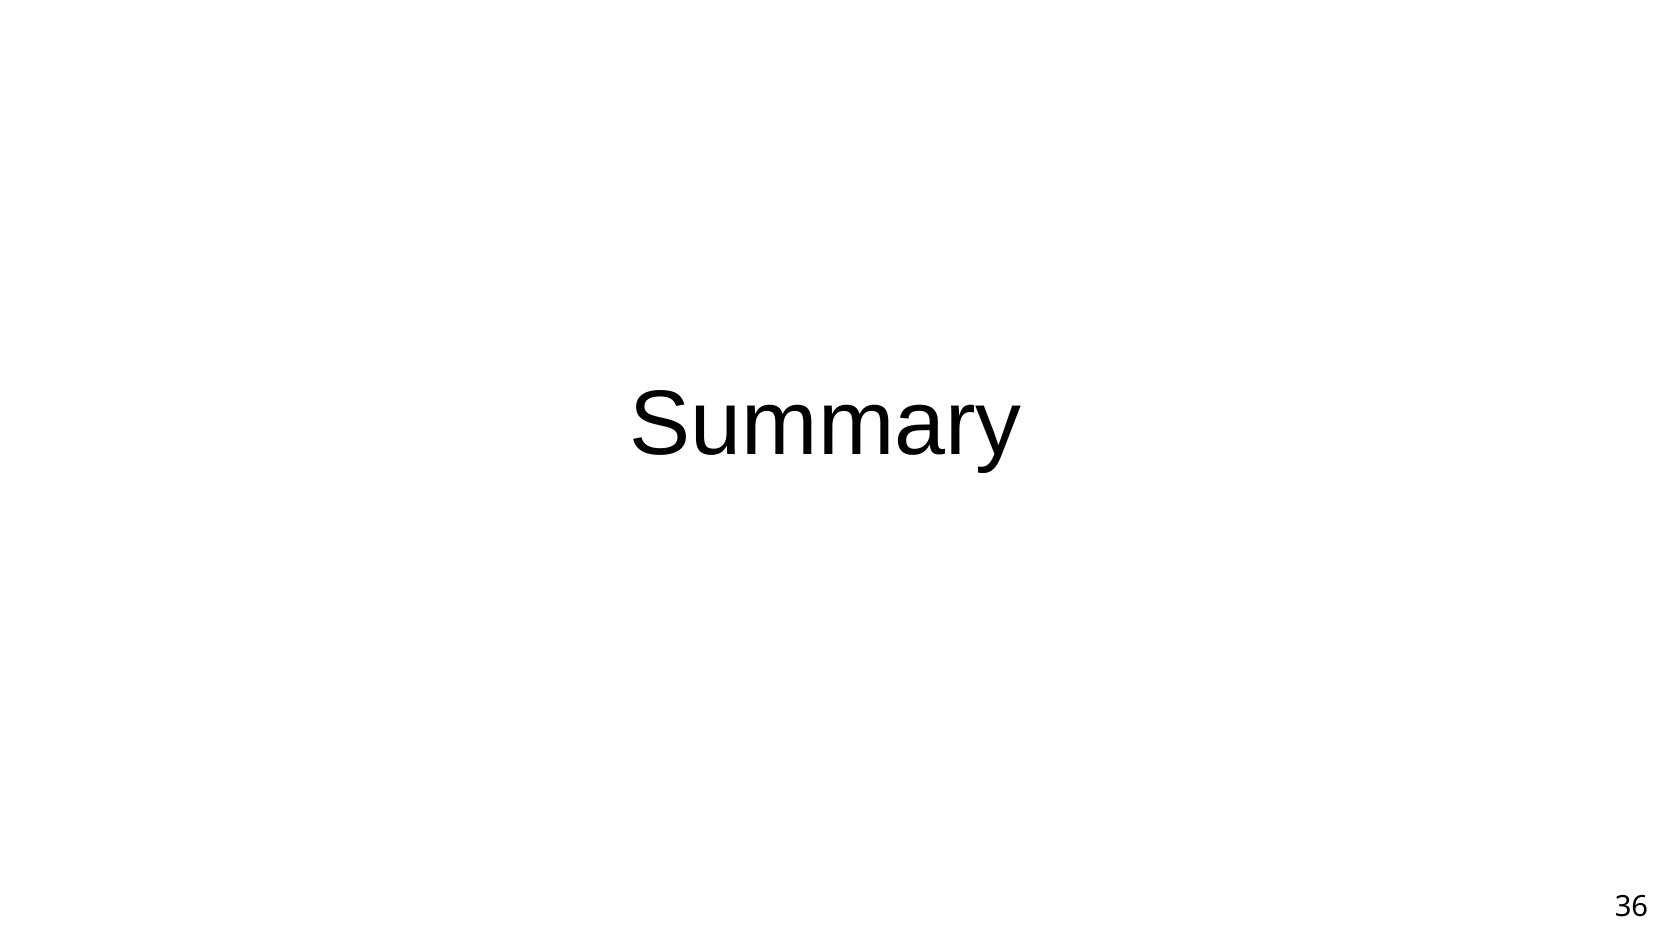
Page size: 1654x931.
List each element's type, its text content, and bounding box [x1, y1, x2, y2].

title Summary [81, 345, 1570, 501]
